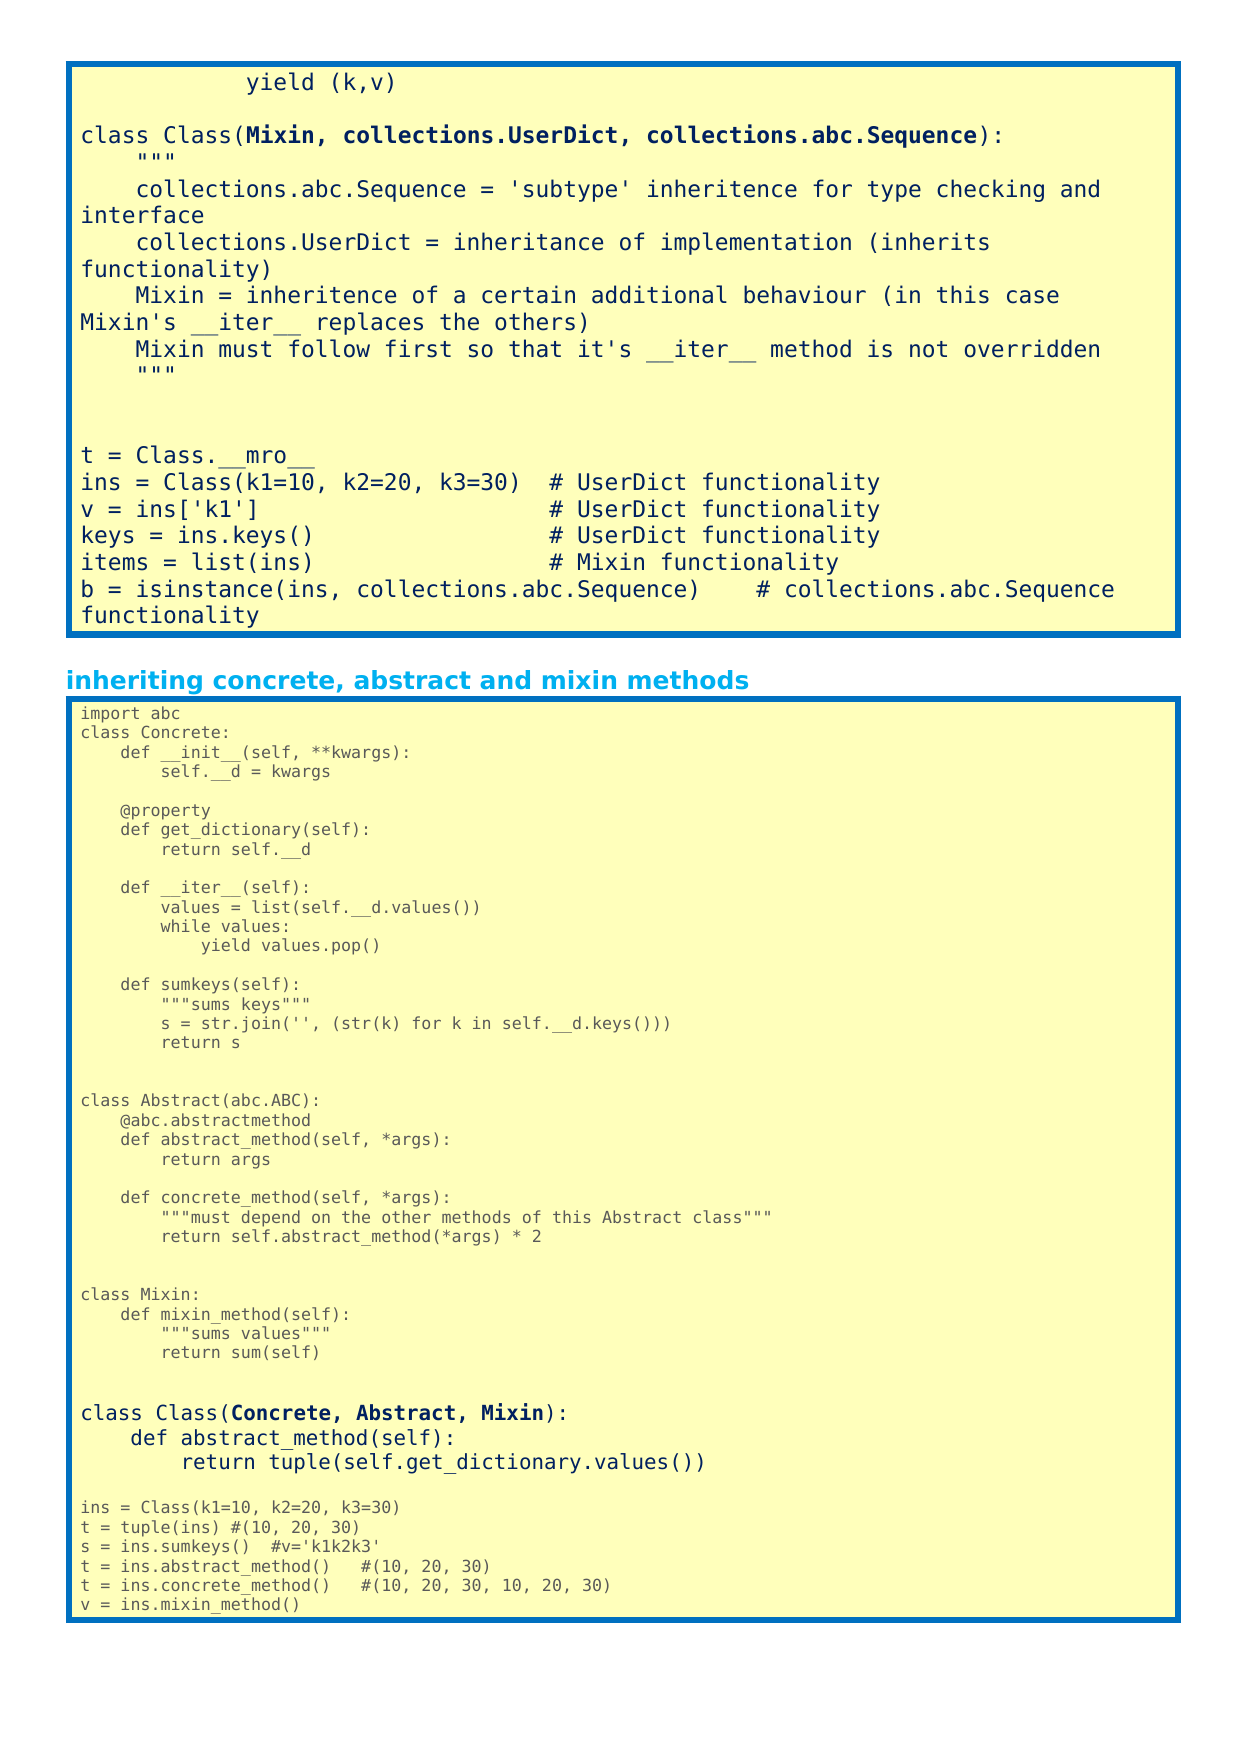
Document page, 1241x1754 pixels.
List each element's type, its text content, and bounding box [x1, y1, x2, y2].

text class Mixin: [72, 1277, 1175, 1296]
text Mixin must follow first so that it's __iter__ method is not overridden [72, 328, 1175, 354]
text values = list(self.__d.values()) [72, 889, 1175, 909]
text yield (k,v) [72, 67, 1175, 88]
text class Abstract(abc.ABC): [72, 1083, 1175, 1102]
text b = isinstance(ins, collections.abc.Sequence) # collections.abc.Sequence functionality [72, 568, 1175, 631]
text return tuple(self.get_dictionary.values()) [72, 1442, 1175, 1466]
text """must depend on the other methods of this Abstract class""" [72, 1199, 1175, 1219]
text self.__d = kwargs [72, 754, 1175, 773]
text t = tuple(ins) #(10, 20, 30) [72, 1509, 1175, 1529]
text import abc [72, 702, 1175, 715]
text return s [72, 1025, 1175, 1044]
text def abstract_method(self, *args): [72, 1122, 1175, 1141]
text ins = Class(k1=10, k2=20, k3=30) [72, 1490, 1175, 1509]
text class Concrete: [72, 715, 1175, 734]
text t = ins.concrete_method() #(10, 20, 30, 10, 20, 30) [72, 1568, 1175, 1587]
text """sums values""" [72, 1316, 1175, 1335]
text @property [72, 792, 1175, 812]
text """ [72, 354, 1175, 381]
text """sums keys""" [72, 986, 1175, 1006]
text return args [72, 1141, 1175, 1161]
text return self.__d [72, 831, 1175, 851]
text def __iter__(self): [72, 870, 1175, 889]
text v = ins['k1'] # UserDict functionality [72, 488, 1175, 514]
text yield values.pop() [72, 928, 1175, 947]
text Mixin = inheritence of a certain additional behaviour (in this case Mixin's __iter__ replaces the others) [72, 274, 1175, 328]
text s = ins.sumkeys() #v='k1k2k3' [72, 1529, 1175, 1548]
text keys = ins.keys() # UserDict functionality [72, 514, 1175, 541]
text while values: [72, 909, 1175, 928]
text def get_dictionary(self): [72, 812, 1175, 831]
text items = list(ins) # Mixin functionality [72, 541, 1175, 568]
text v = ins.mixin_method() [72, 1587, 1175, 1617]
text t = ins.abstract_method() #(10, 20, 30) [72, 1548, 1175, 1568]
text def mixin_method(self): [72, 1296, 1175, 1316]
text t = Class.__mro__ [72, 434, 1175, 461]
text def __init__(self, **kwargs): [72, 734, 1175, 754]
text class Class(Concrete, Abstract, Mixin): [72, 1393, 1175, 1417]
text def concrete_method(self, *args): [72, 1180, 1175, 1199]
text def sumkeys(self): [72, 967, 1175, 986]
title inheriting concrete, abstract and mixin methods [66, 666, 1181, 696]
text collections.UserDict = inheritance of implementation (inherits functionality) [72, 221, 1175, 274]
text """ [72, 141, 1175, 168]
text ins = Class(k1=10, k2=20, k3=30) # UserDict functionality [72, 461, 1175, 488]
text return self.abstract_method(*args) * 2 [72, 1219, 1175, 1238]
text def abstract_method(self): [72, 1417, 1175, 1442]
text @abc.abstractmethod [72, 1102, 1175, 1122]
text s = str.join('', (str(k) for k in self.__d.keys())) [72, 1006, 1175, 1025]
text return sum(self) [72, 1335, 1175, 1354]
text class Class(Mixin, collections.UserDict, collections.abc.Sequence): [72, 114, 1175, 141]
text collections.abc.Sequence = 'subtype' inheritence for type checking and interface [72, 168, 1175, 221]
